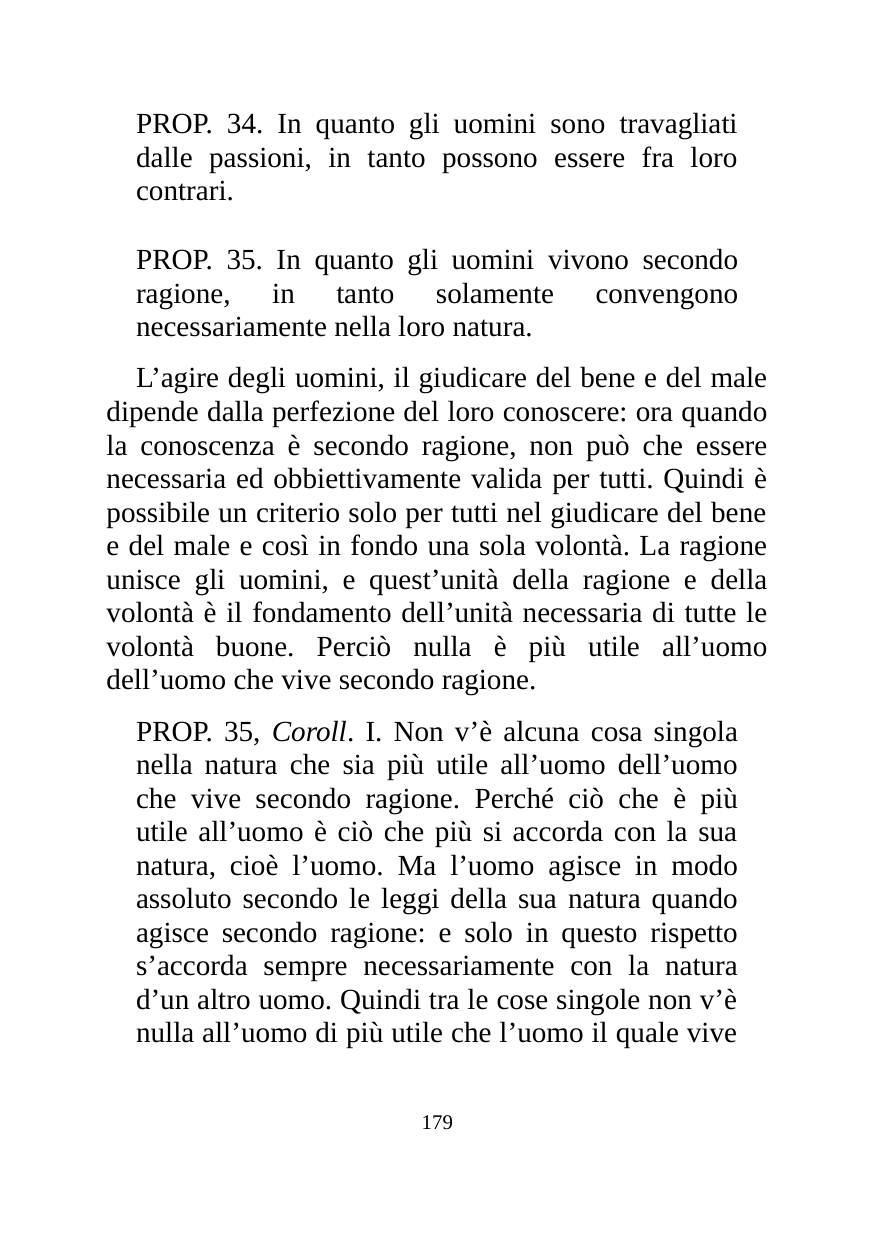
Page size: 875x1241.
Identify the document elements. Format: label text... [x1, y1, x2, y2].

text PROP. 34. In quanto gli uomini sono travagliati dalle passioni, in tanto possono essere fra loro contrari. [136, 106, 738, 207]
text PROP. 35. In quanto gli uomini vivono secondo ragione, in tanto solamente convengono necessariamente nella loro natura. [136, 242, 738, 343]
text L’agire degli uomini, il giudicare del bene e del male dipende dalla perfezione del loro conoscere: ora quando la conoscenza è secondo ragione, non può che essere necessaria ed obbiettivamente valida per tutti. Quindi è possibile un criterio solo per tutti nel giudicare del bene e del male e così in fondo una sola volontà. La ragione unisce gli uomini, e quest’unità della ragione e della volontà è il fondamento dell’unità necessaria di tutte le volontà buone. Perciò nulla è più utile all’uomo dell’uomo che vive secondo ragione. [106, 361, 768, 696]
text PROP. 35, Coroll. I. Non v’è alcuna cosa singola nella natura che sia più utile all’uomo dell’uomo che vive secondo ragione. Perché ciò che è più utile all’uomo è ciò che più si accorda con la sua natura, cioè l’uomo. Ma l’uomo agisce in modo assoluto secondo le leggi della sua natura quando agisce secondo ragione: e solo in questo rispetto s’accorda sempre necessariamente con la natura d’un altro uomo. Quindi tra le cose singole non v’è nulla all’uomo di più utile che l’uomo il quale vive [136, 714, 738, 1049]
